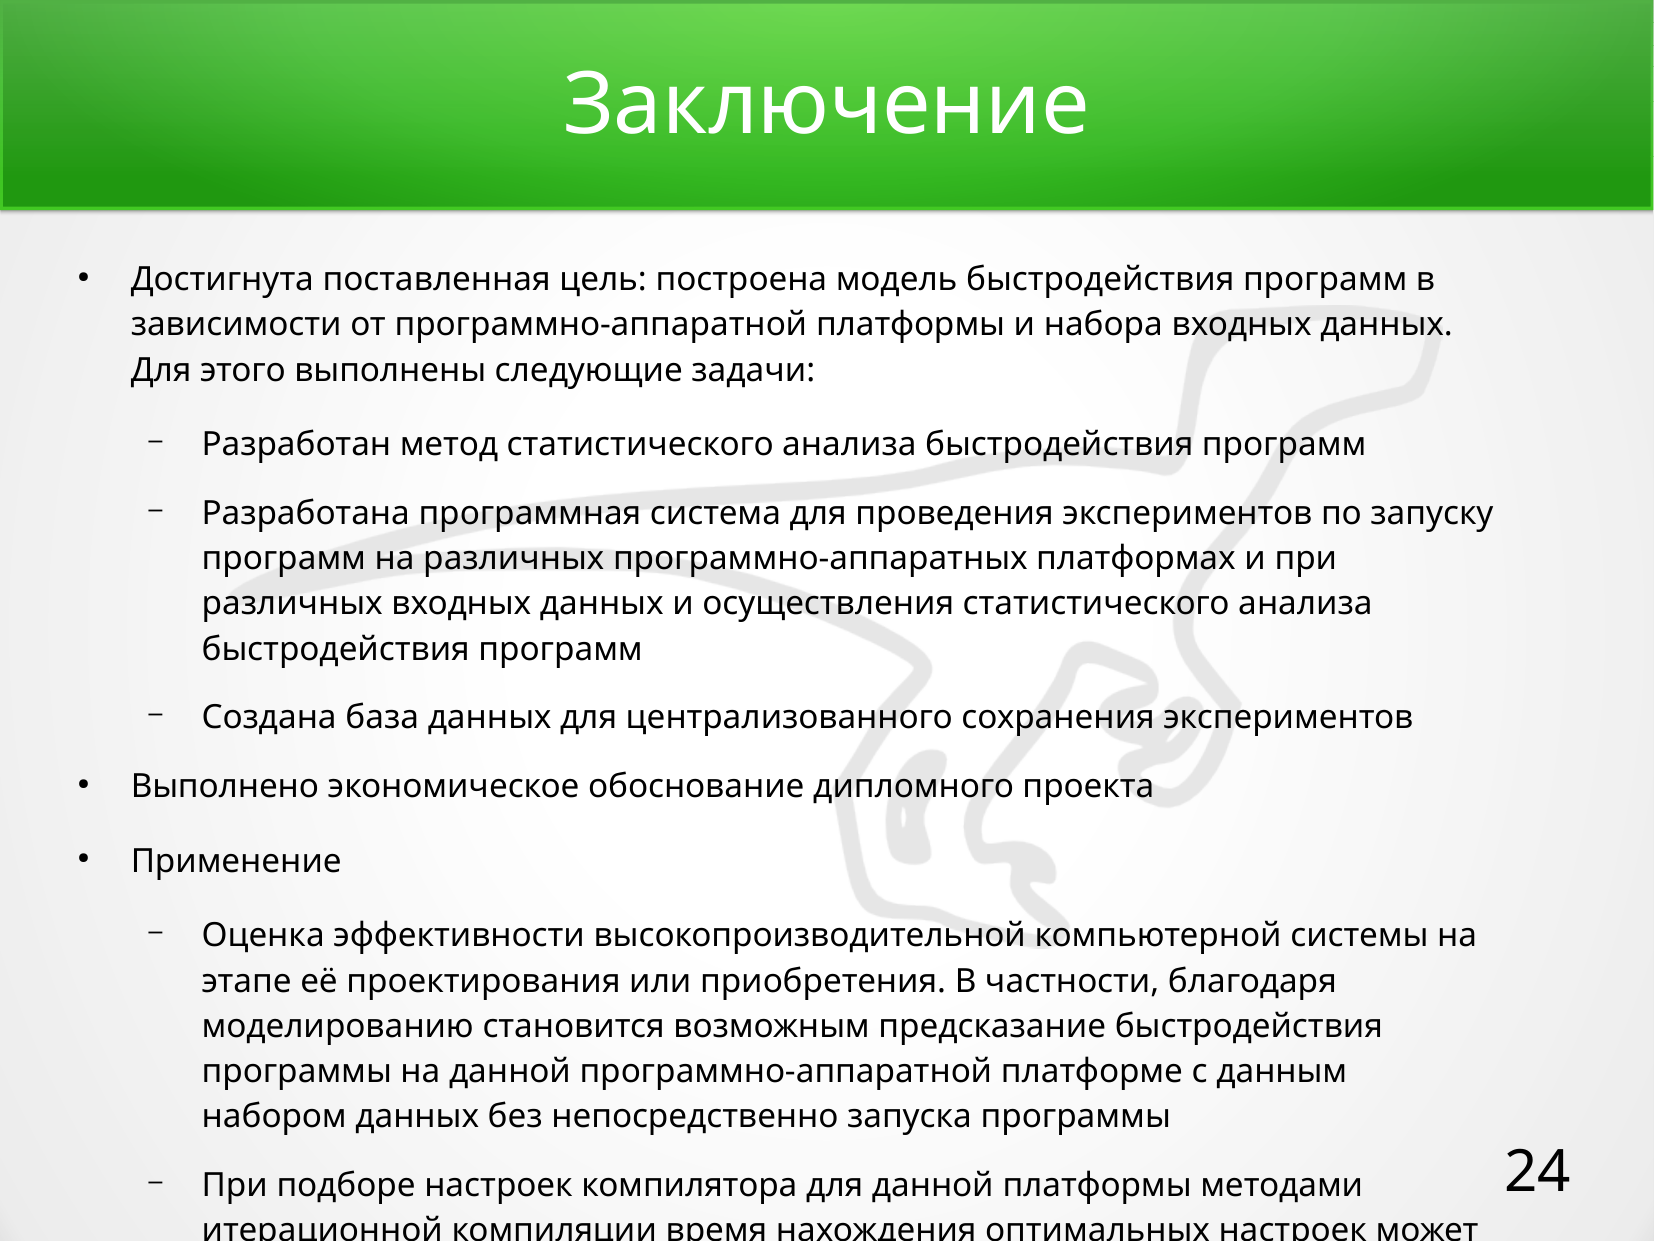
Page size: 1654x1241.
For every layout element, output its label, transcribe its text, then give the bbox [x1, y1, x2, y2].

title Заключение [82, 0, 1571, 204]
list Достигнута поставленная цель: построена модель быстродействия программ в зависимости от программно-аппаратной платформы и набора входных данных. Для этого выполнены следующие задачи: Разработан метод статистического анализа быстродействия программ Разработана программная система для проведения экспериментов по запуску программ на различных программно-аппаратных платформах и при различных входных данных и осуществления статистического анализа быстродействия программ Создана база данных для централизованного сохранения экспериментов Выполнено экономическое обоснование дипломного проекта Применение Оценка эффективности высокопроизводительной компьютерной системы на этапе её проектирования или приобретения. В частности, благодаря моделированию становится возможным предсказание быстродействия программы на данной программно-аппаратной платформе с данным набором данных без непосредственно запуска программы При подборе настроек компилятора для данной платформы методами итерационной компиляции время нахождения оптимальных настроек может быть сокращено в несколько раз [59, 255, 1501, 1241]
